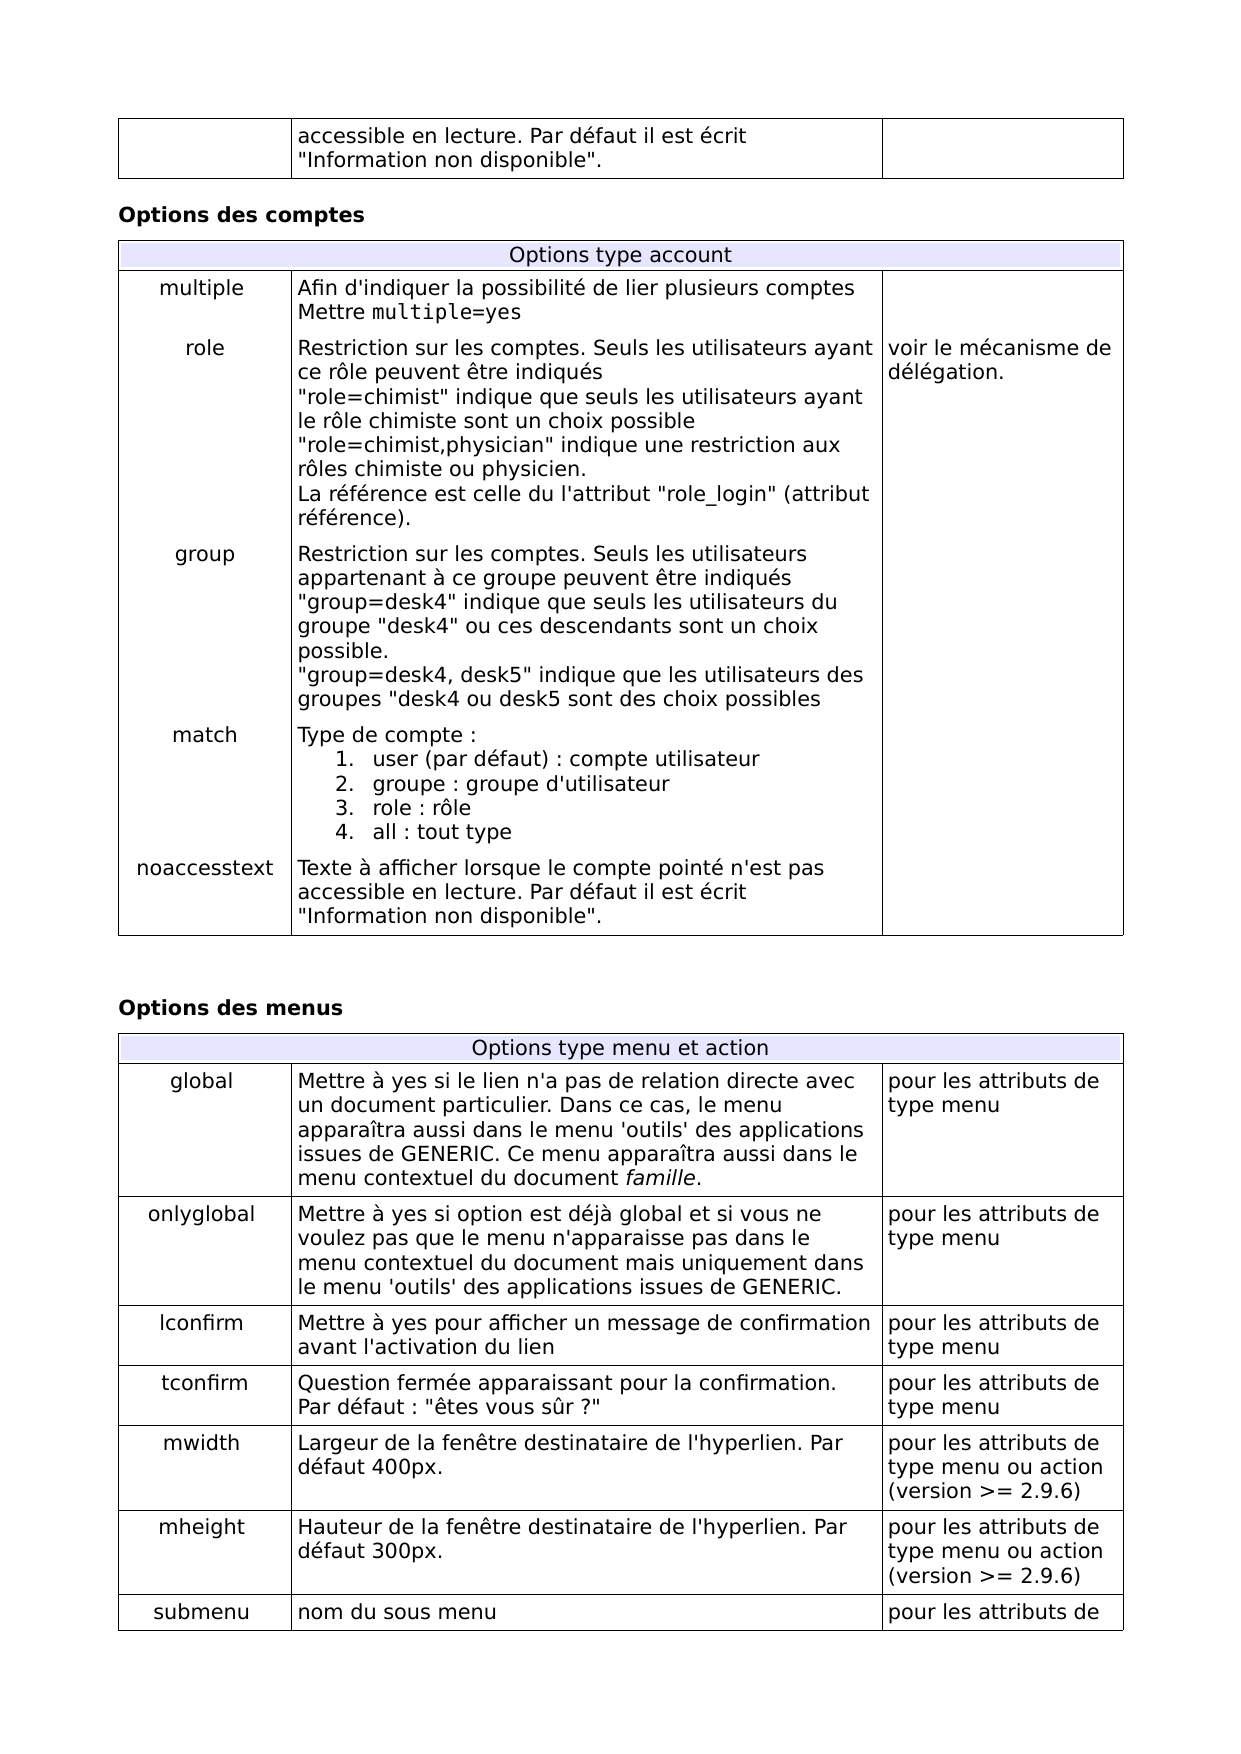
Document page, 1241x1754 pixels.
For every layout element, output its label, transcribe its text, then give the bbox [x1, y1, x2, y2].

table_cell Largeur de la fenêtre destinataire de l'hyperlien. Par défaut 400px. [292, 1426, 882, 1509]
table_cell pour les attributs de [883, 1595, 1123, 1630]
table_cell noaccesstext [119, 850, 291, 934]
table_cell [883, 536, 1123, 717]
table_cell multiple [119, 271, 291, 330]
table_cell mheight [119, 1511, 291, 1594]
table_cell Restriction sur les comptes. Seuls les utilisateurs ayant ce rôle peuvent être indiqués "role=chimist" indique que seuls les utilisateurs ayant le rôle chimiste sont un choix possible "role=chimist,physician" indique une restriction aux rôles chimiste ou physicien. La référence est celle du l'attribut "role_login" (attribut référence). [292, 330, 882, 536]
table_cell nom du sous menu [292, 1595, 882, 1630]
table_header Options type account [119, 241, 1123, 270]
table_cell lconfirm [119, 1306, 291, 1365]
table_cell pour les attributs de type menu ou action (version >= 2.9.6) [883, 1511, 1123, 1594]
table_cell pour les attributs de type menu [883, 1366, 1123, 1425]
table_cell Texte à afficher lorsque le compte pointé n'est pas accessible en lecture. Par défaut il est écrit "Information non disponible". [292, 850, 882, 934]
table_cell pour les attributs de type menu [883, 1306, 1123, 1365]
table_cell Question fermée apparaissant pour la confirmation. Par défaut : "êtes vous sûr ?" [292, 1366, 882, 1425]
subtitle Options des comptes [118, 203, 1122, 228]
table_cell tconfirm [119, 1366, 291, 1425]
table_cell role [119, 330, 291, 536]
table_cell pour les attributs de type menu [883, 1064, 1123, 1196]
table_cell [883, 718, 1123, 850]
table_cell Type de compte : user (par défaut) : compte utilisateur groupe : groupe d'utilisateur role : rôle all : tout type [292, 718, 882, 850]
table_cell accessible en lecture. Par défaut il est écrit "Information non disponible". [292, 119, 882, 178]
table_cell Hauteur de la fenêtre destinataire de l'hyperlien. Par défaut 300px. [292, 1511, 882, 1594]
table_cell Restriction sur les comptes. Seuls les utilisateurs appartenant à ce groupe peuvent être indiqués "group=desk4" indique que seuls les utilisateurs du groupe "desk4" ou ces descendants sont un choix possible. "group=desk4, desk5" indique que les utilisateurs des groupes "desk4 ou desk5 sont des choix possibles [292, 536, 882, 717]
table_cell [883, 271, 1123, 330]
table_cell Afin d'indiquer la possibilité de lier plusieurs comptes Mettre multiple=yes [292, 271, 882, 330]
table_cell voir le mécanisme de délégation. [883, 330, 1123, 536]
table_cell mwidth [119, 1426, 291, 1509]
table_header Options type menu et action [119, 1034, 1123, 1063]
table_cell group [119, 536, 291, 717]
table_cell [883, 119, 1123, 178]
table_cell pour les attributs de type menu ou action (version >= 2.9.6) [883, 1426, 1123, 1509]
table_cell submenu [119, 1595, 291, 1630]
table_cell onlyglobal [119, 1197, 291, 1305]
table_cell Mettre à yes si le lien n'a pas de relation directe avec un document particulier. Dans ce cas, le menu apparaîtra aussi dans le menu 'outils' des applications issues de GENERIC. Ce menu apparaîtra aussi dans le menu contextuel du document famille. [292, 1064, 882, 1196]
table_cell match [119, 718, 291, 850]
table_cell Mettre à yes si option est déjà global et si vous ne voulez pas que le menu n'apparaisse pas dans le menu contextuel du document mais uniquement dans le menu 'outils' des applications issues de GENERIC. [292, 1197, 882, 1305]
table_cell [119, 119, 291, 178]
table_cell Mettre à yes pour afficher un message de confirmation avant l'activation du lien [292, 1306, 882, 1365]
table_cell global [119, 1064, 291, 1196]
table_cell [883, 850, 1123, 934]
subtitle Options des menus [118, 996, 1122, 1021]
table_cell pour les attributs de type menu [883, 1197, 1123, 1305]
